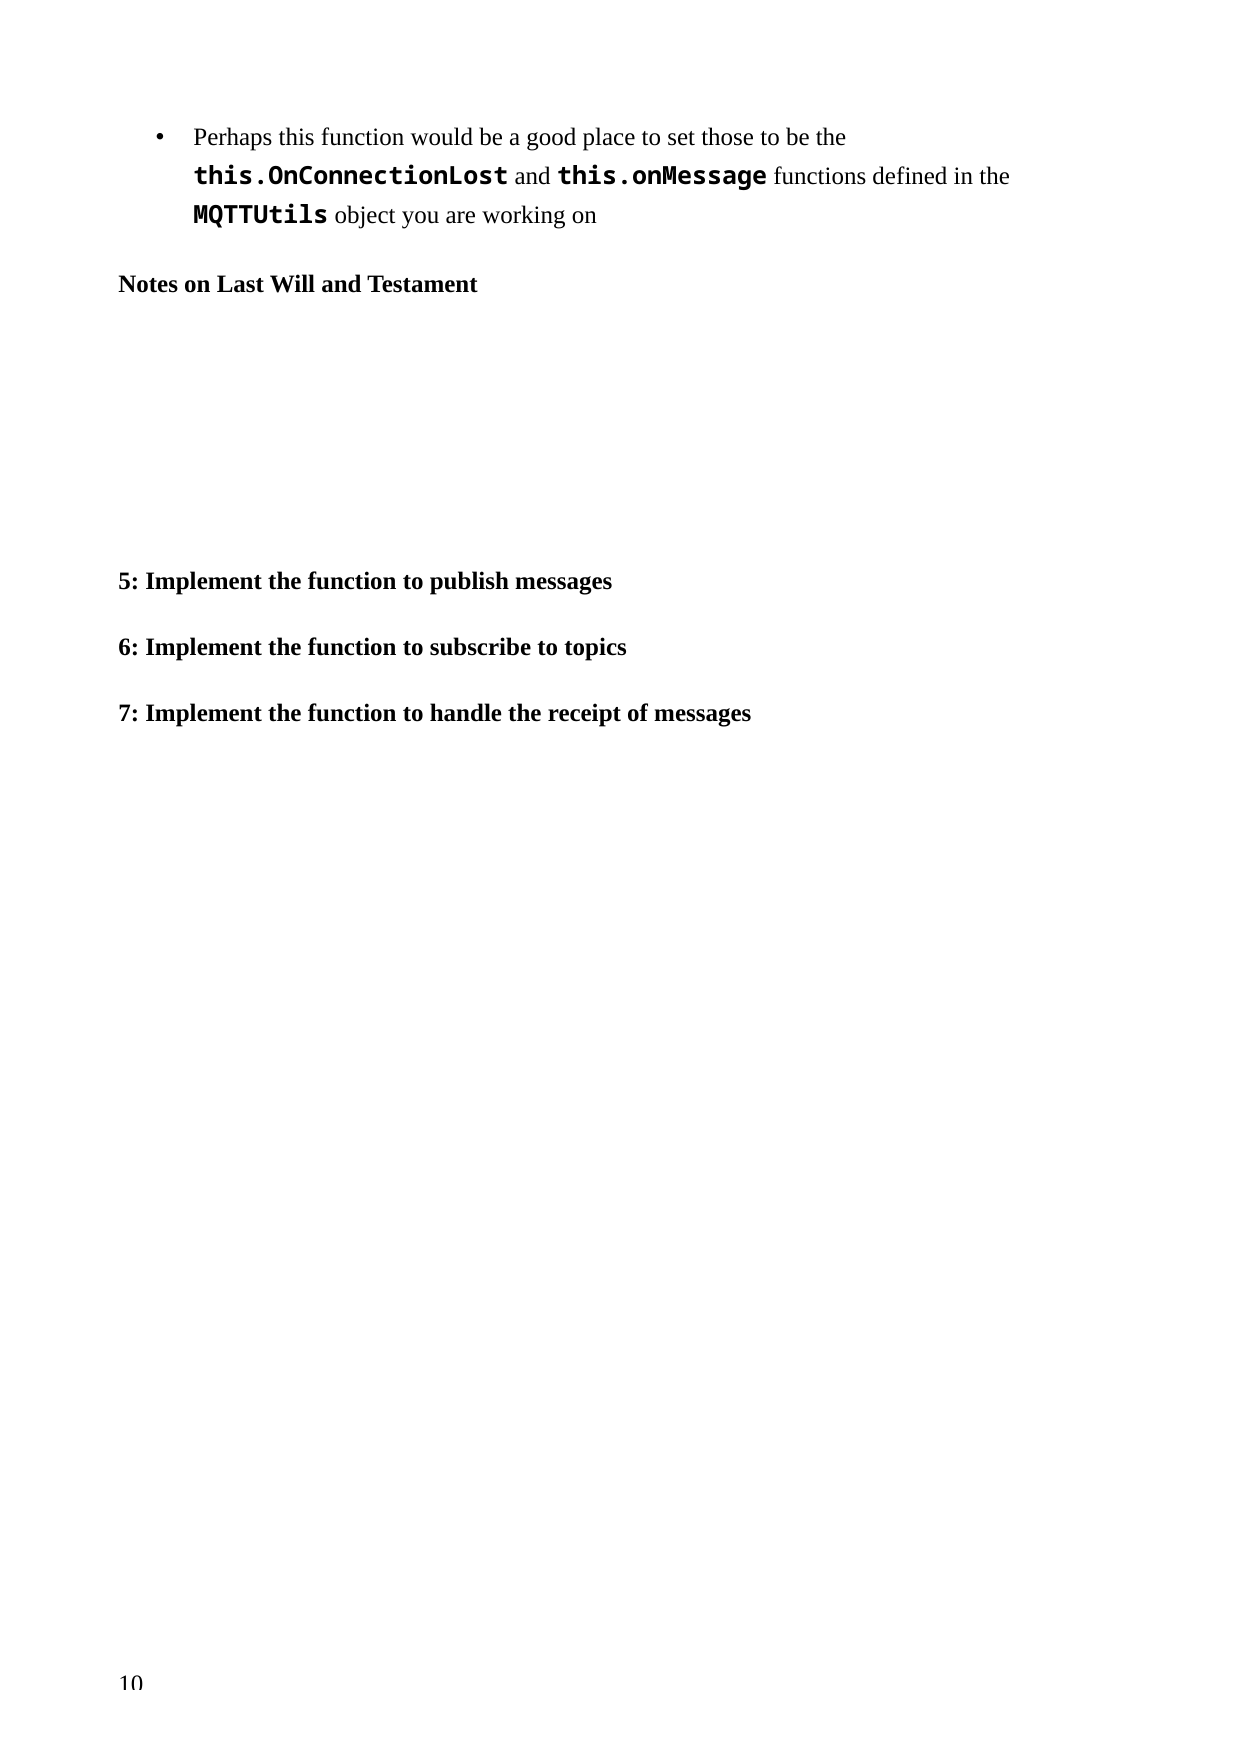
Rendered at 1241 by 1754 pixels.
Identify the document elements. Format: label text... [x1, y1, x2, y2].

text 6: Implement the function to subscribe to topics [118, 632, 1122, 661]
text Notes on Last Will and Testament [118, 269, 1122, 297]
text 5: Implement the function to publish messages [118, 566, 1122, 594]
text 7: Implement the function to handle the receipt of messages [118, 698, 1122, 727]
list Perhaps this function would be a good place to set those to be the this.OnConnectionLost and this.onMessage functions defined in the MQTTUtils object you are working on [156, 118, 1122, 231]
